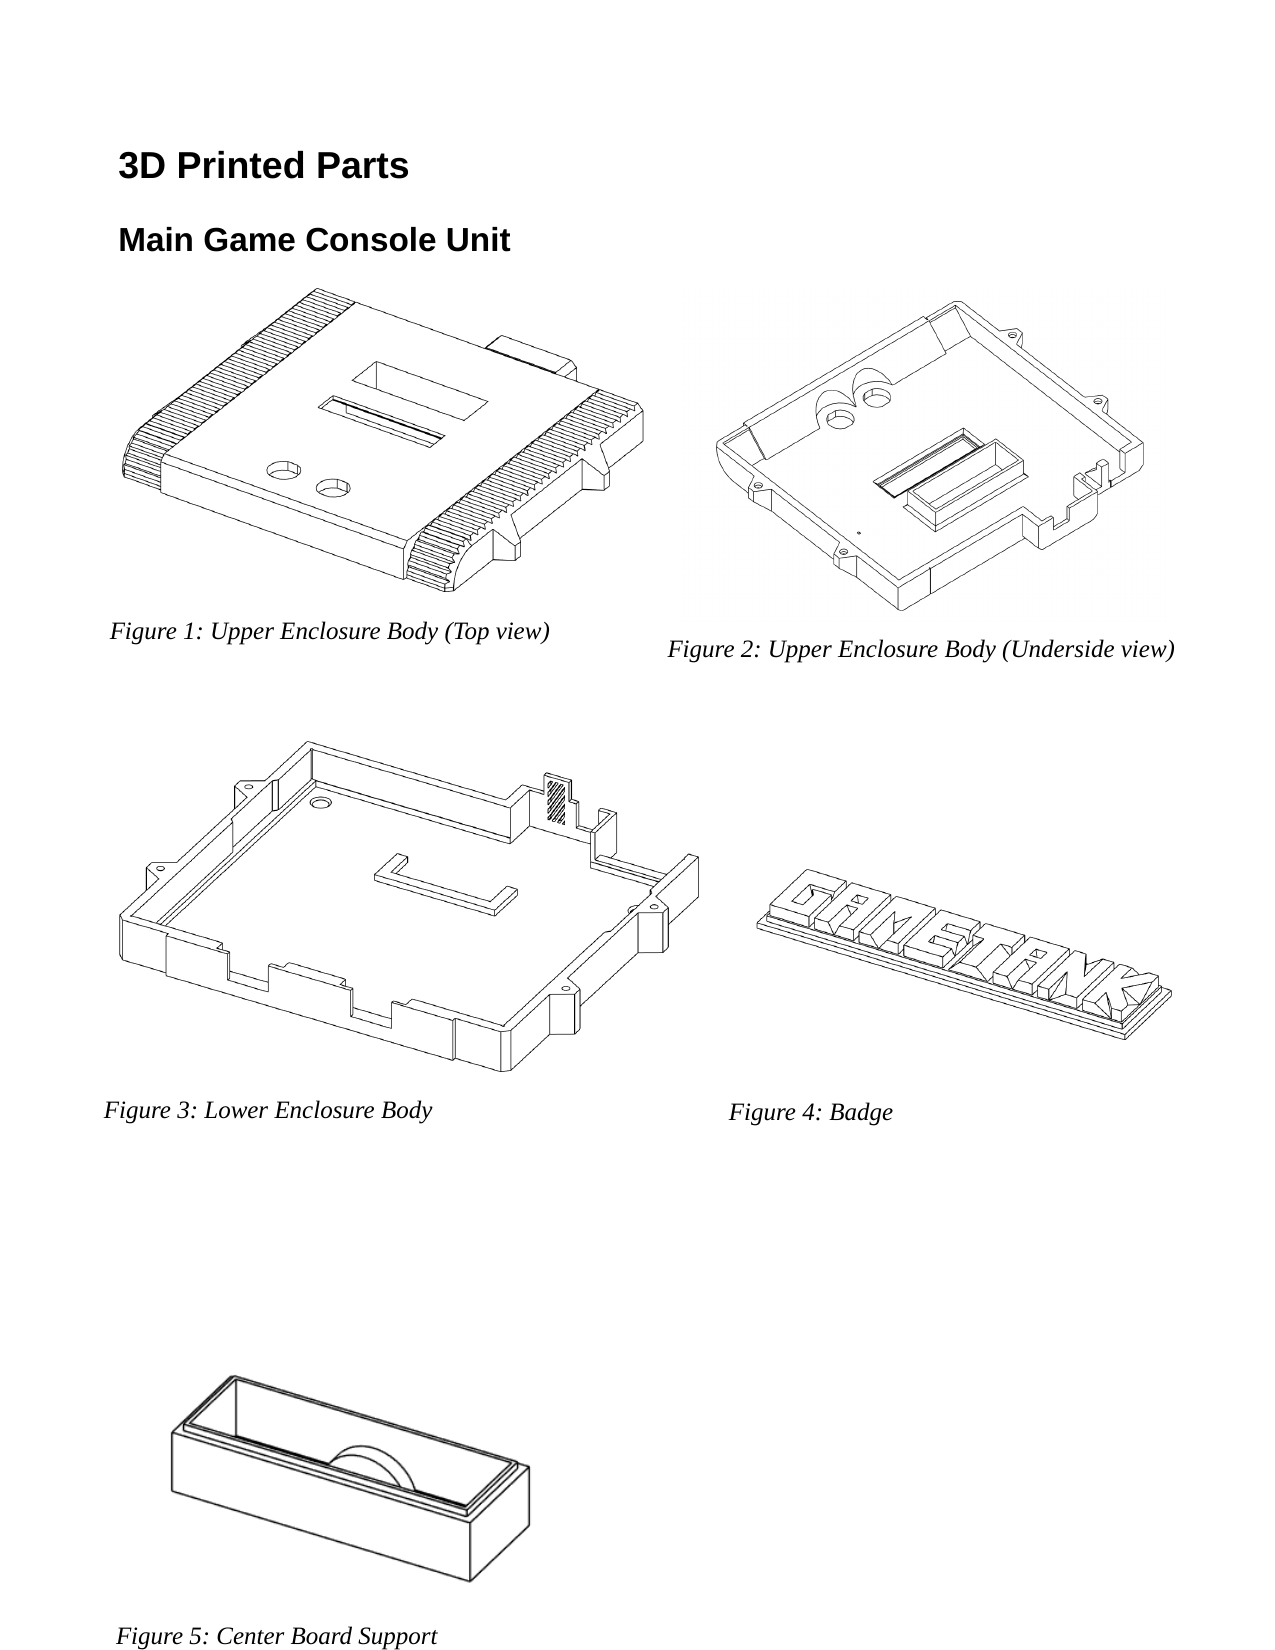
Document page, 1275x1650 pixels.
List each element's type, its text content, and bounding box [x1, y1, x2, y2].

text Figure 2: Upper Enclosure Body (Underside view) [667, 273, 1197, 662]
text Figure 3: Lower Enclosure Body [104, 1083, 712, 1124]
picture [115, 1331, 592, 1609]
picture [98, 260, 668, 611]
picture [728, 825, 1210, 1084]
subtitle [667, 662, 1197, 687]
subtitle Main Game Console Unit [118, 219, 1157, 258]
subtitle 3D Printed Parts [118, 143, 1157, 186]
subtitle [667, 261, 1197, 273]
text Figure 5: Center Board Support [116, 1609, 592, 1650]
text Figure 4: Badge [729, 1084, 1209, 1125]
picture [678, 286, 1166, 622]
picture [103, 707, 712, 1083]
text Figure 1: Upper Enclosure Body (Top view) [109, 611, 667, 645]
